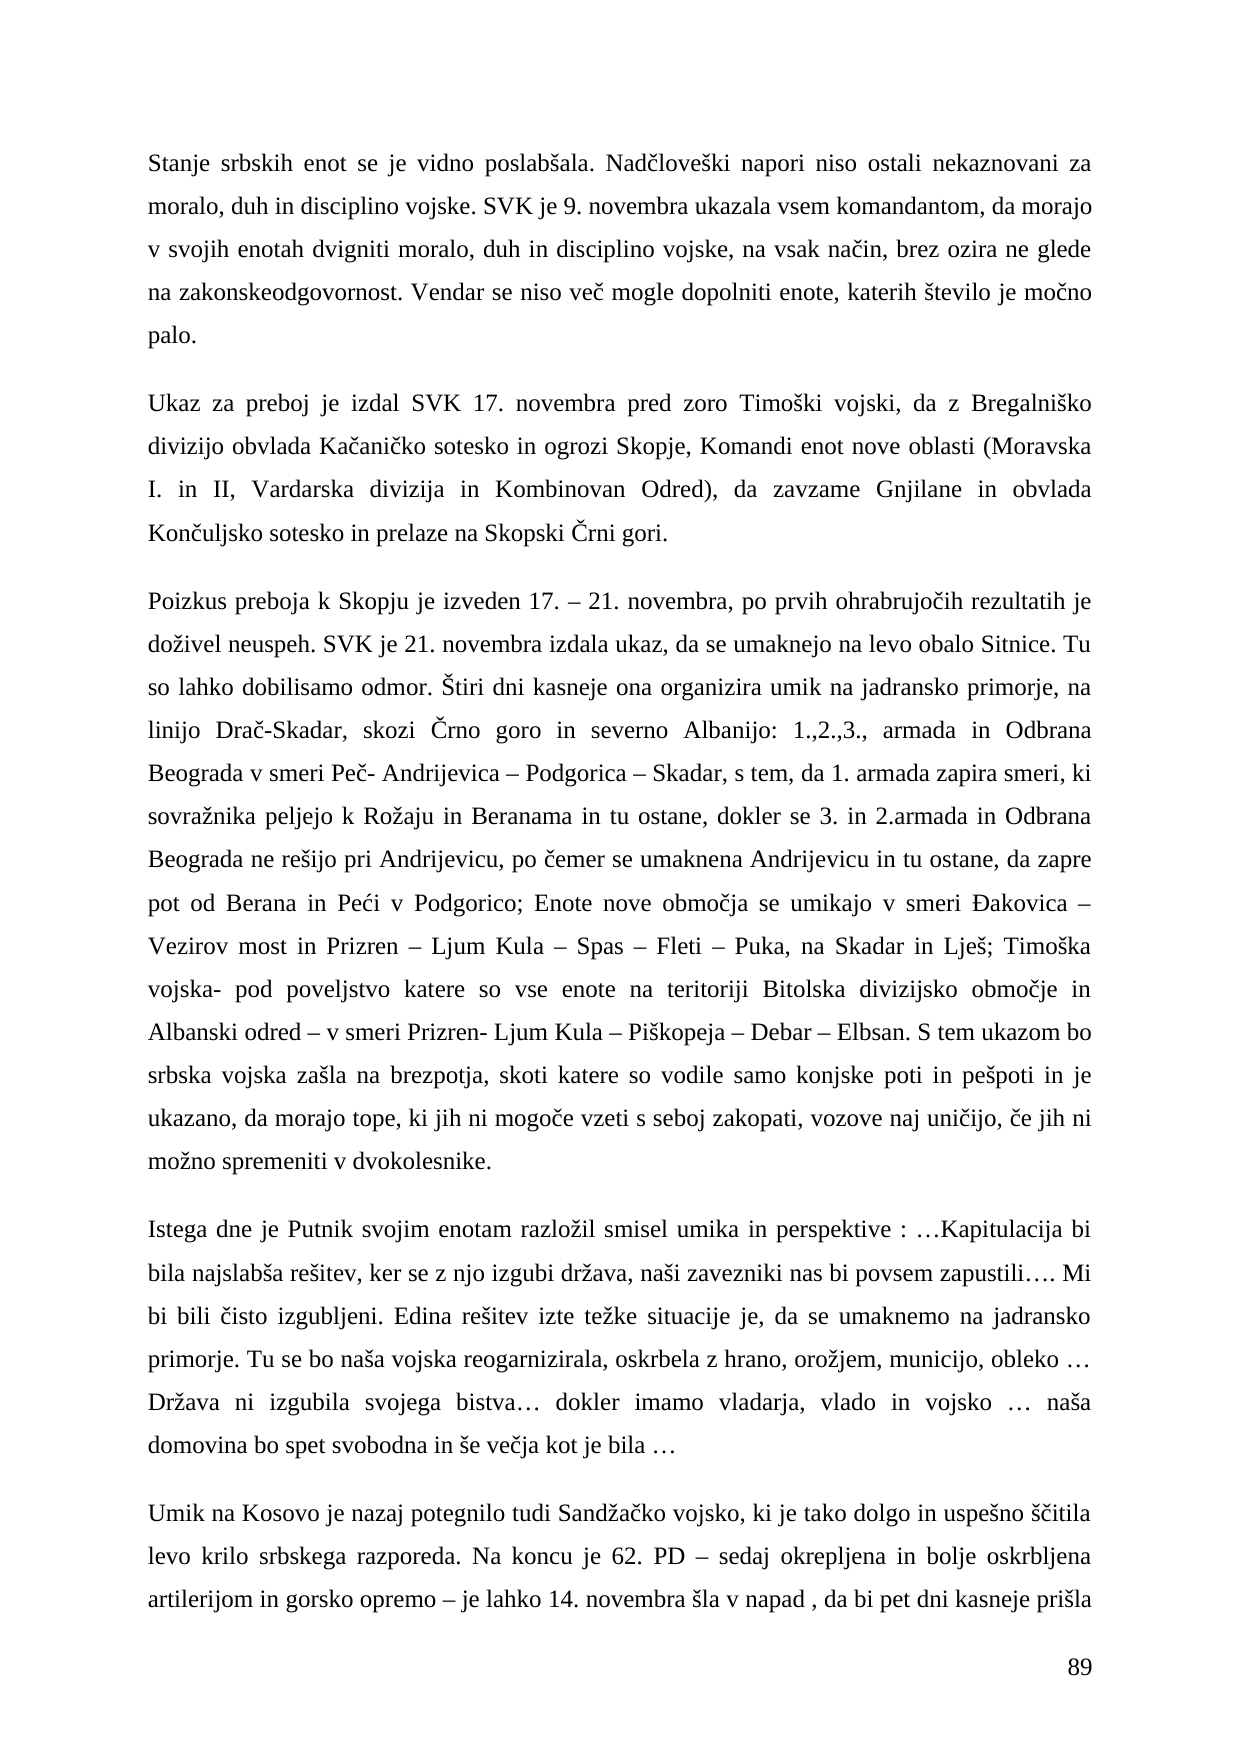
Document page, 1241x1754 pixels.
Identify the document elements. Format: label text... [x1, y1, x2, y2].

text Poizkus preboja k Skopju je izveden 17. – 21. novembra, po prvih ohrabrujočih rezultatih je doživel neuspeh. SVK je 21. novembra izdala ukaz, da se umaknejo na levo obalo Sitnice. Tu so lahko dobilisamo odmor. Štiri dni kasneje ona organizira umik na jadransko primorje, na linijo Drač-Skadar, skozi Črno goro in severno Albanijo: 1.,2.,3., armada in Odbrana Beograda v smeri Peč- Andrijevica – Podgorica – Skadar, s tem, da 1. armada zapira smeri, ki sovražnika peljejo k Rožaju in Beranama in tu ostane, dokler se 3. in 2.armada in Odbrana Beograda ne rešijo pri Andrijevicu, po čemer se umaknena Andrijevicu in tu ostane, da zapre pot od Berana in Peći v Podgorico; Enote nove območja se umikajo v smeri Đakovica – Vezirov most in Prizren – Ljum Kula – Spas – Fleti – Puka, na Skadar in Lješ; Timoška vojska- pod poveljstvo katere so vse enote na teritoriji Bitolska divizijsko območje in Albanski odred – v smeri Prizren- Ljum Kula – Piškopeja – Debar – Elbsan. S tem ukazom bo srbska vojska zašla na brezpotja, skoti katere so vodile samo konjske poti in pešpoti in je ukazano, da morajo tope, ki jih ni mogoče vzeti s seboj zakopati, vozove naj uničijo, če jih ni možno spremeniti v dvokolesnike. [148, 586, 1093, 1175]
text Umik na Kosovo je nazaj potegnilo tudi Sandžačko vojsko, ki je tako dolgo in uspešno ščitila levo krilo srbskega razporeda. Na koncu je 62. PD – sedaj okrepljena in bolje oskrbljena artilerijom in gorsko opremo – je lahko 14. novembra šla v napad , da bi pet dni kasneje prišla [148, 1498, 1093, 1613]
text Ukaz za preboj je izdal SVK 17. novembra pred zoro Timoški vojski, da z Bregalniško divizijo obvlada Kačaničko sotesko in ogrozi Skopje, Komandi enot nove oblasti (Moravska I. in II, Vardarska divizija in Kombinovan Odred), da zavzame Gnjilane in obvlada Končuljsko sotesko in prelaze na Skopski Črni gori. [148, 388, 1093, 546]
text Istega dne je Putnik svojim enotam razložil smisel umika in perspektive : …Kapitulacija bi bila najslabša rešitev, ker se z njo izgubi država, naši zavezniki nas bi povsem zapustili…. Mi bi bili čisto izgubljeni. Edina rešitev izte težke situacije je, da se umaknemo na jadransko primorje. Tu se bo naša vojska reogarnizirala, oskrbela z hrano, orožjem, municijo, obleko … Država ni izgubila svojega bistva… dokler imamo vladarja, vlado in vojsko … naša domovina bo spet svobodna in še večja kot je bila … [148, 1214, 1093, 1459]
text Stanje srbskih enot se je vidno poslabšala. Nadčloveški napori niso ostali nekaznovani za moralo, duh in disciplino vojske. SVK je 9. novembra ukazala vsem komandantom, da morajo v svojih enotah dvigniti moralo, duh in disciplino vojske, na vsak način, brez ozira ne glede na zakonskeodgovornost. Vendar se niso več mogle dopolniti enote, katerih število je močno palo. [148, 148, 1093, 349]
